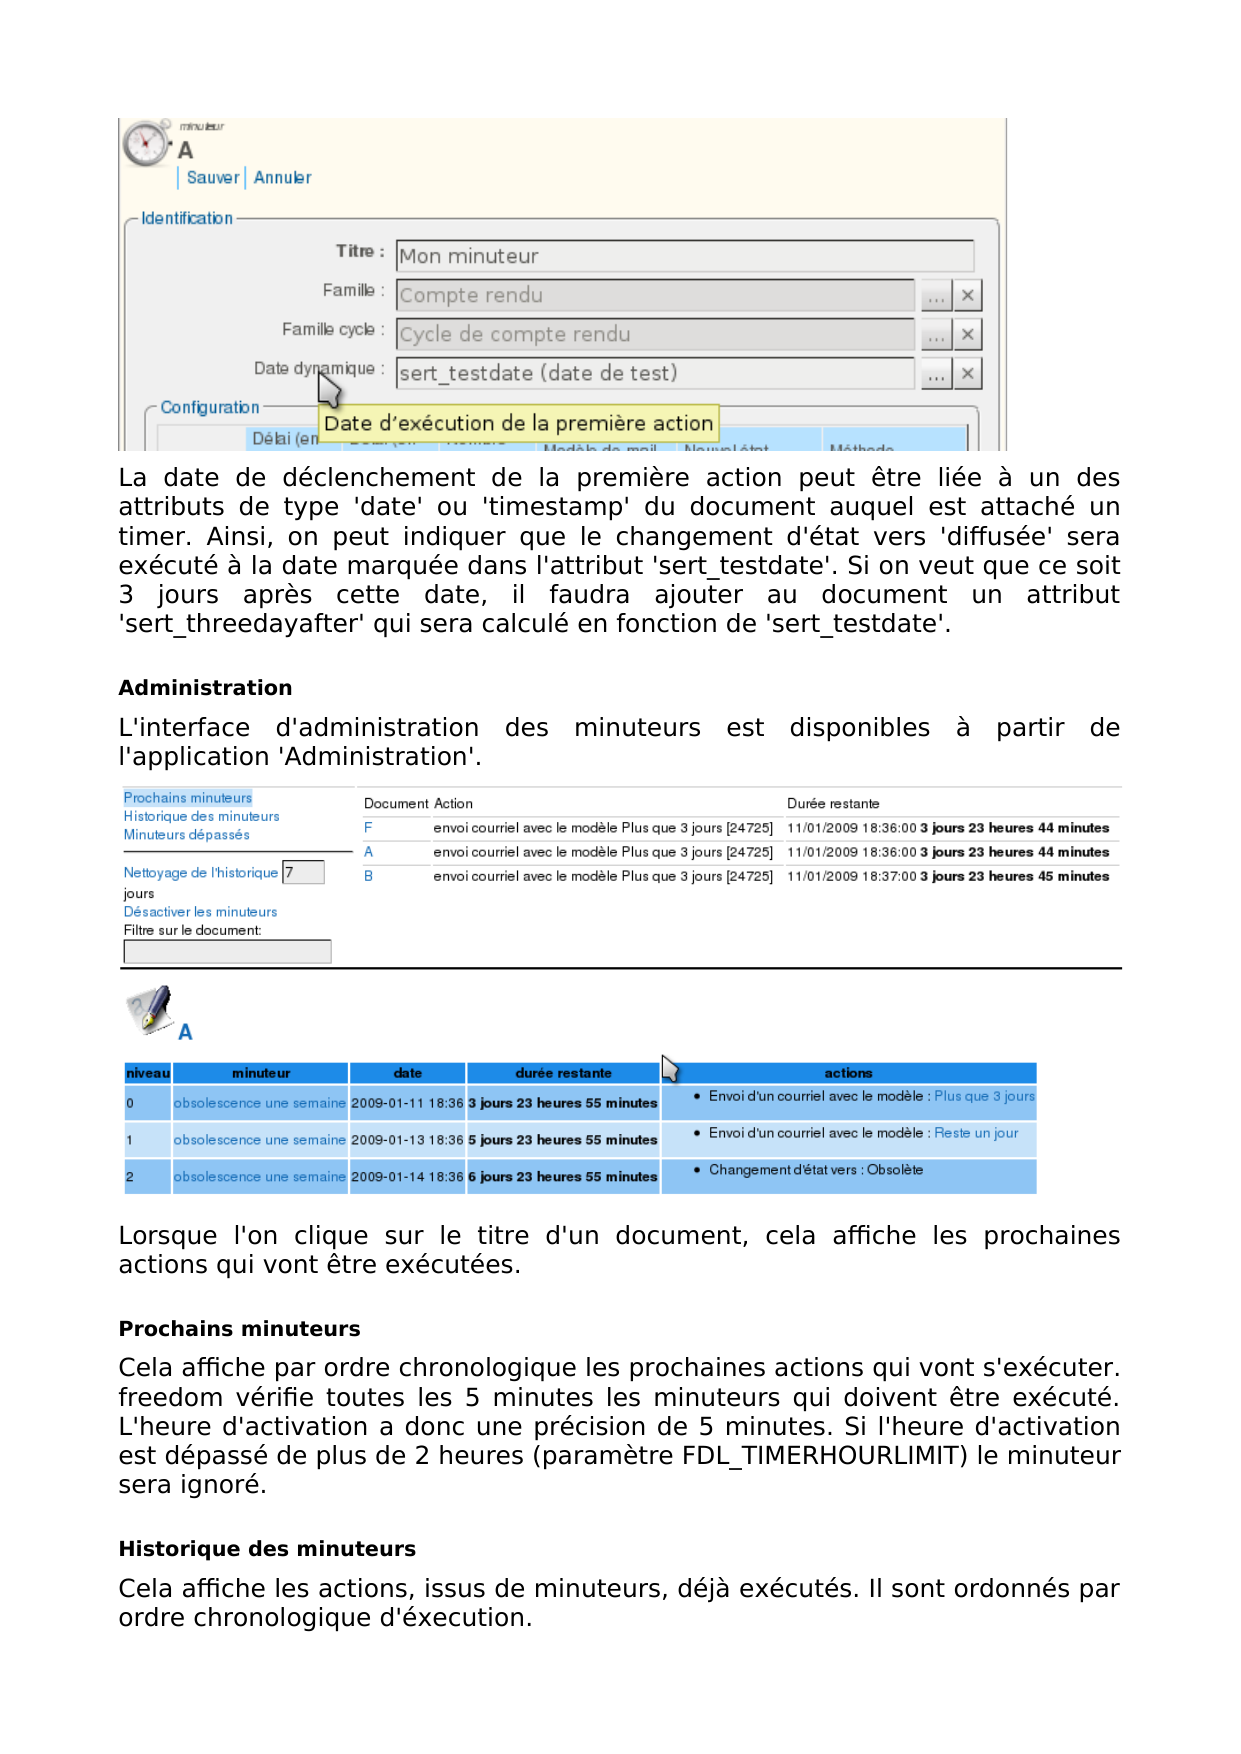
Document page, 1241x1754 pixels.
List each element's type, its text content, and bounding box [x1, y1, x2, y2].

picture [118, 118, 1008, 451]
text L'interface d'administration des minuteurs est disponibles à partir de l'application 'Administration'. [118, 713, 1122, 771]
text Lorsque l'on clique sur le titre d'un document, cela affiche les prochaines actions qui vont être exécutées. [118, 1221, 1122, 1279]
text Cela affiche par ordre chronologique les prochaines actions qui vont s'exécuter. freedom vérifie toutes les 5 minutes les minuteurs qui doivent être exécuté. L'heure d'activation a donc une précision de 5 minutes. Si l'heure d'activation est dépassé de plus de 2 heures (paramètre FDL_TIMERHOURLIMIT) le minuteur sera ignoré. [118, 1354, 1122, 1499]
text Cela affiche les actions, issus de minuteurs, déjà exécutés. Il sont ordonnés par ordre chronologique d'éxecution. [118, 1574, 1122, 1632]
picture [118, 783, 1123, 1209]
subtitle Prochains minuteurs [118, 1317, 1122, 1341]
subtitle Administration [118, 676, 1122, 700]
subtitle Historique des minuteurs [118, 1537, 1122, 1561]
text La date de déclenchement de la première action peut être liée à un des attributs de type 'date' ou 'timestamp' du document auquel est attaché un timer. Ainsi, on peut indiquer que le changement d'état vers 'diffusée' sera exécuté à la date marquée dans l'attribut 'sert_testdate'. Si on veut que ce soit 3 jours après cette date, il faudra ajouter au document un attribut 'sert_threedayafter' qui sera calculé en fonction de 'sert_testdate'. [118, 463, 1122, 638]
